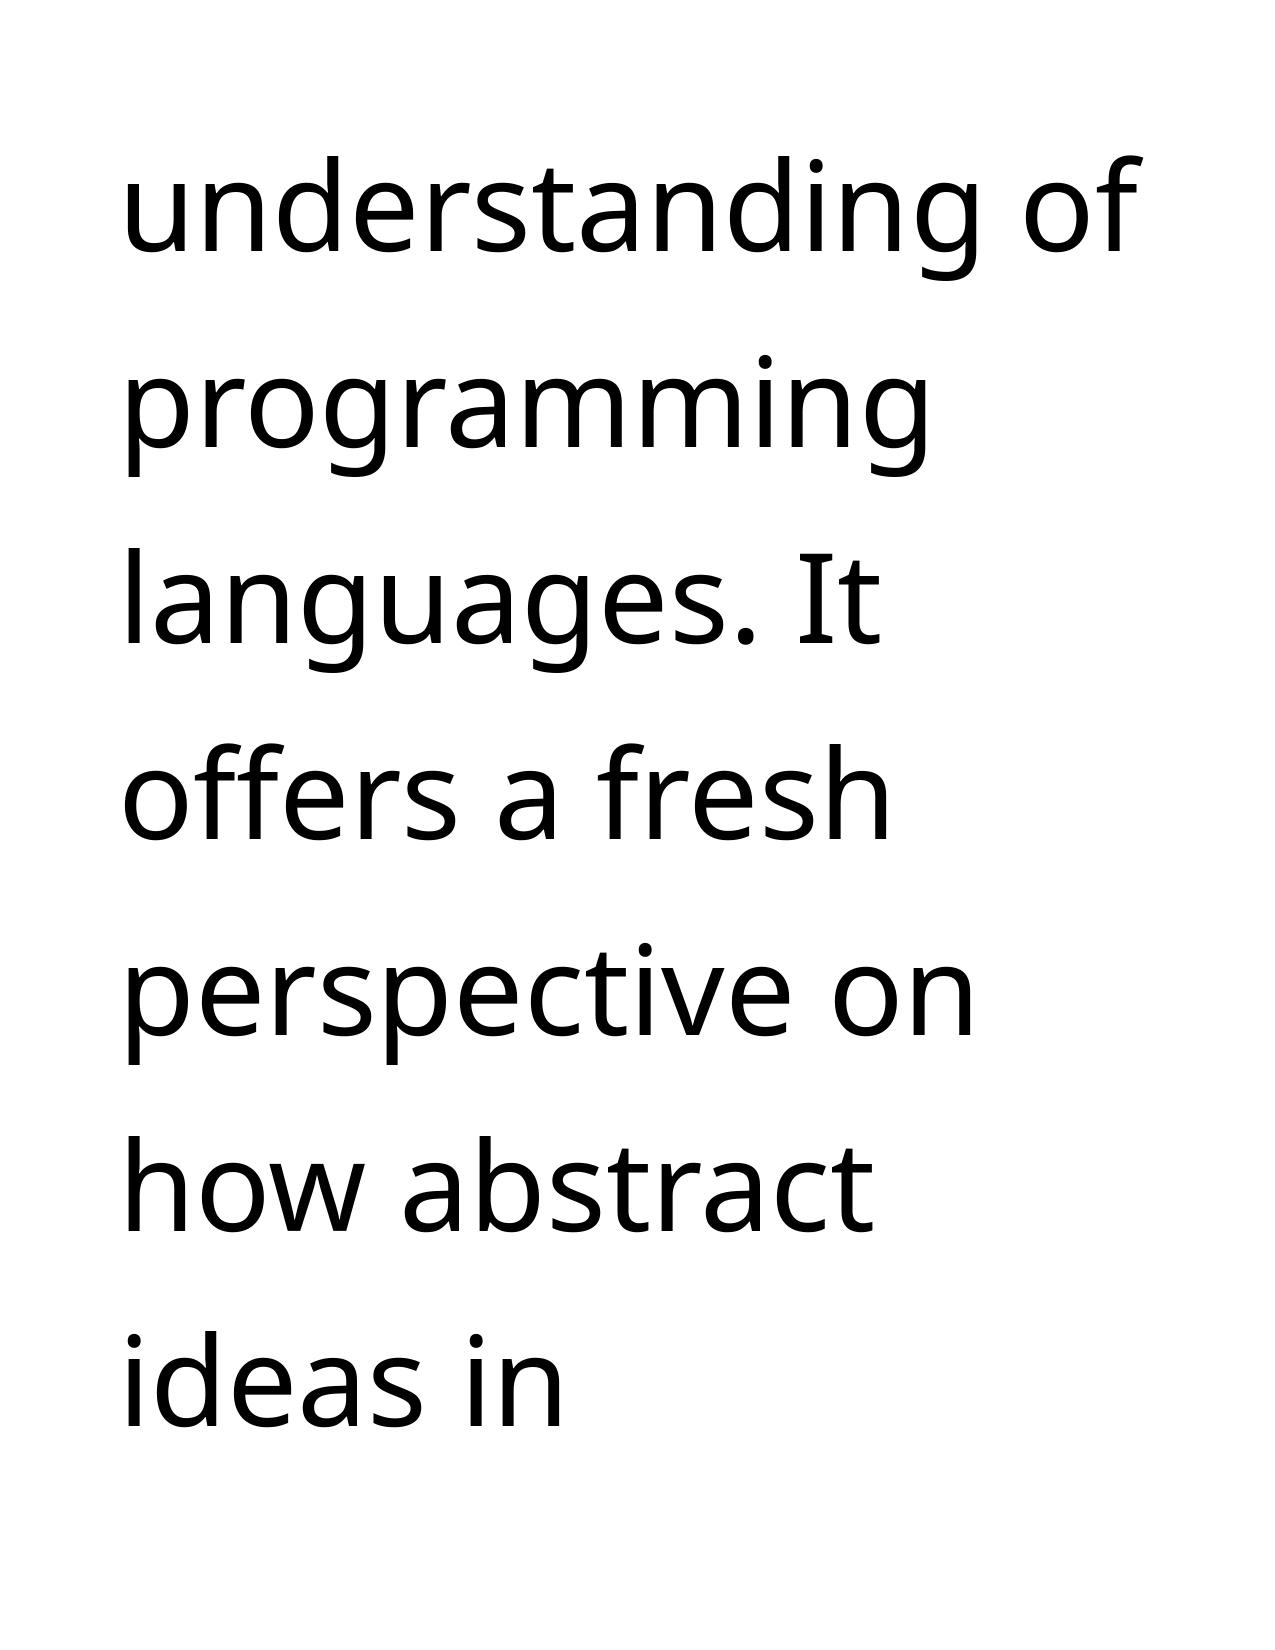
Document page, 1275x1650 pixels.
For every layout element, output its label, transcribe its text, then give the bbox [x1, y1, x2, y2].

text understanding of programming languages. It offers a fresh perspective on how abstract ideas in [118, 118, 1157, 1463]
